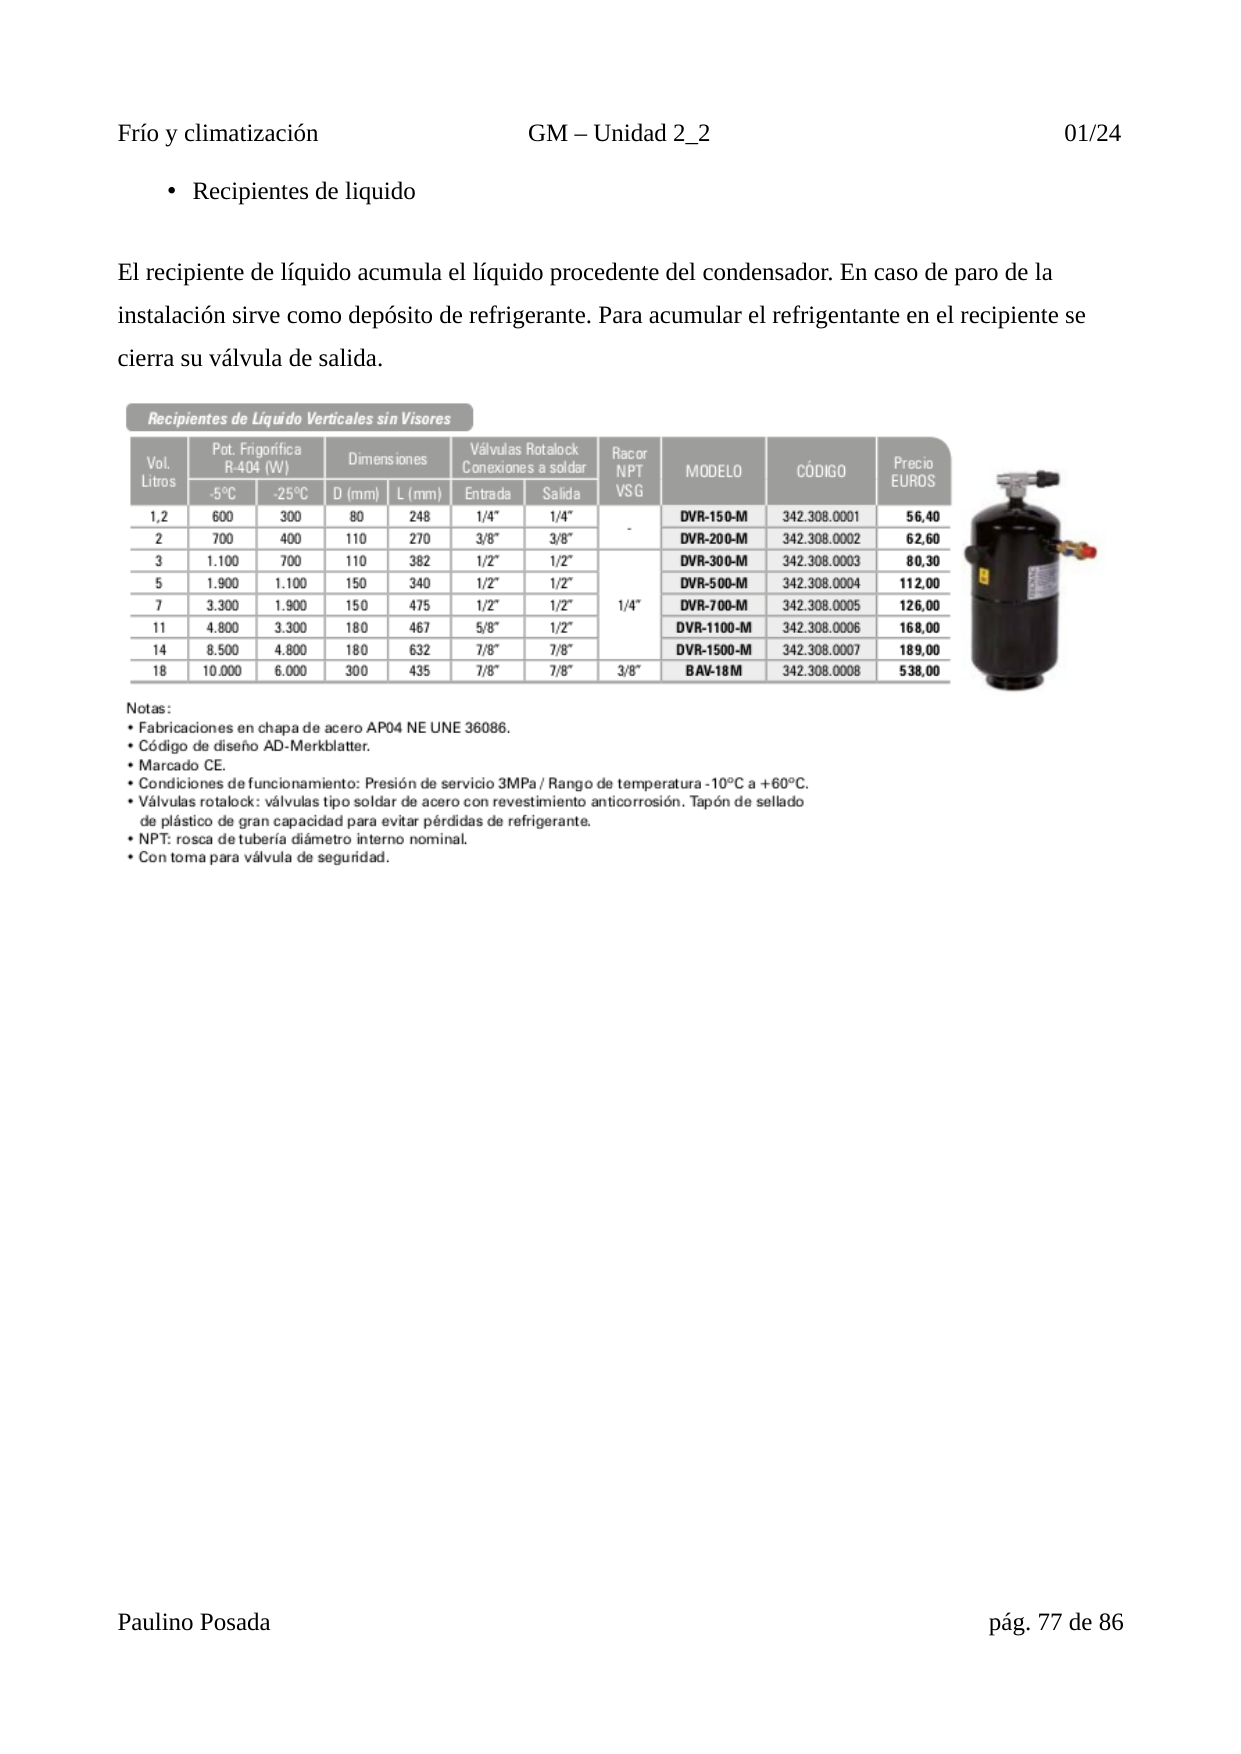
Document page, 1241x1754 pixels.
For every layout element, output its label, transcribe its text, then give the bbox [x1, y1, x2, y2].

list Recipientes de liquido [167, 176, 1123, 205]
text El recipiente de líquido acumula el líquido procedente del condensador. En caso de paro de la instalación sirve como depósito de refrigerante. Para acumular el refrigentante en el recipiente se cierra su válvula de salida. [117, 257, 1123, 372]
picture [118, 398, 1123, 879]
